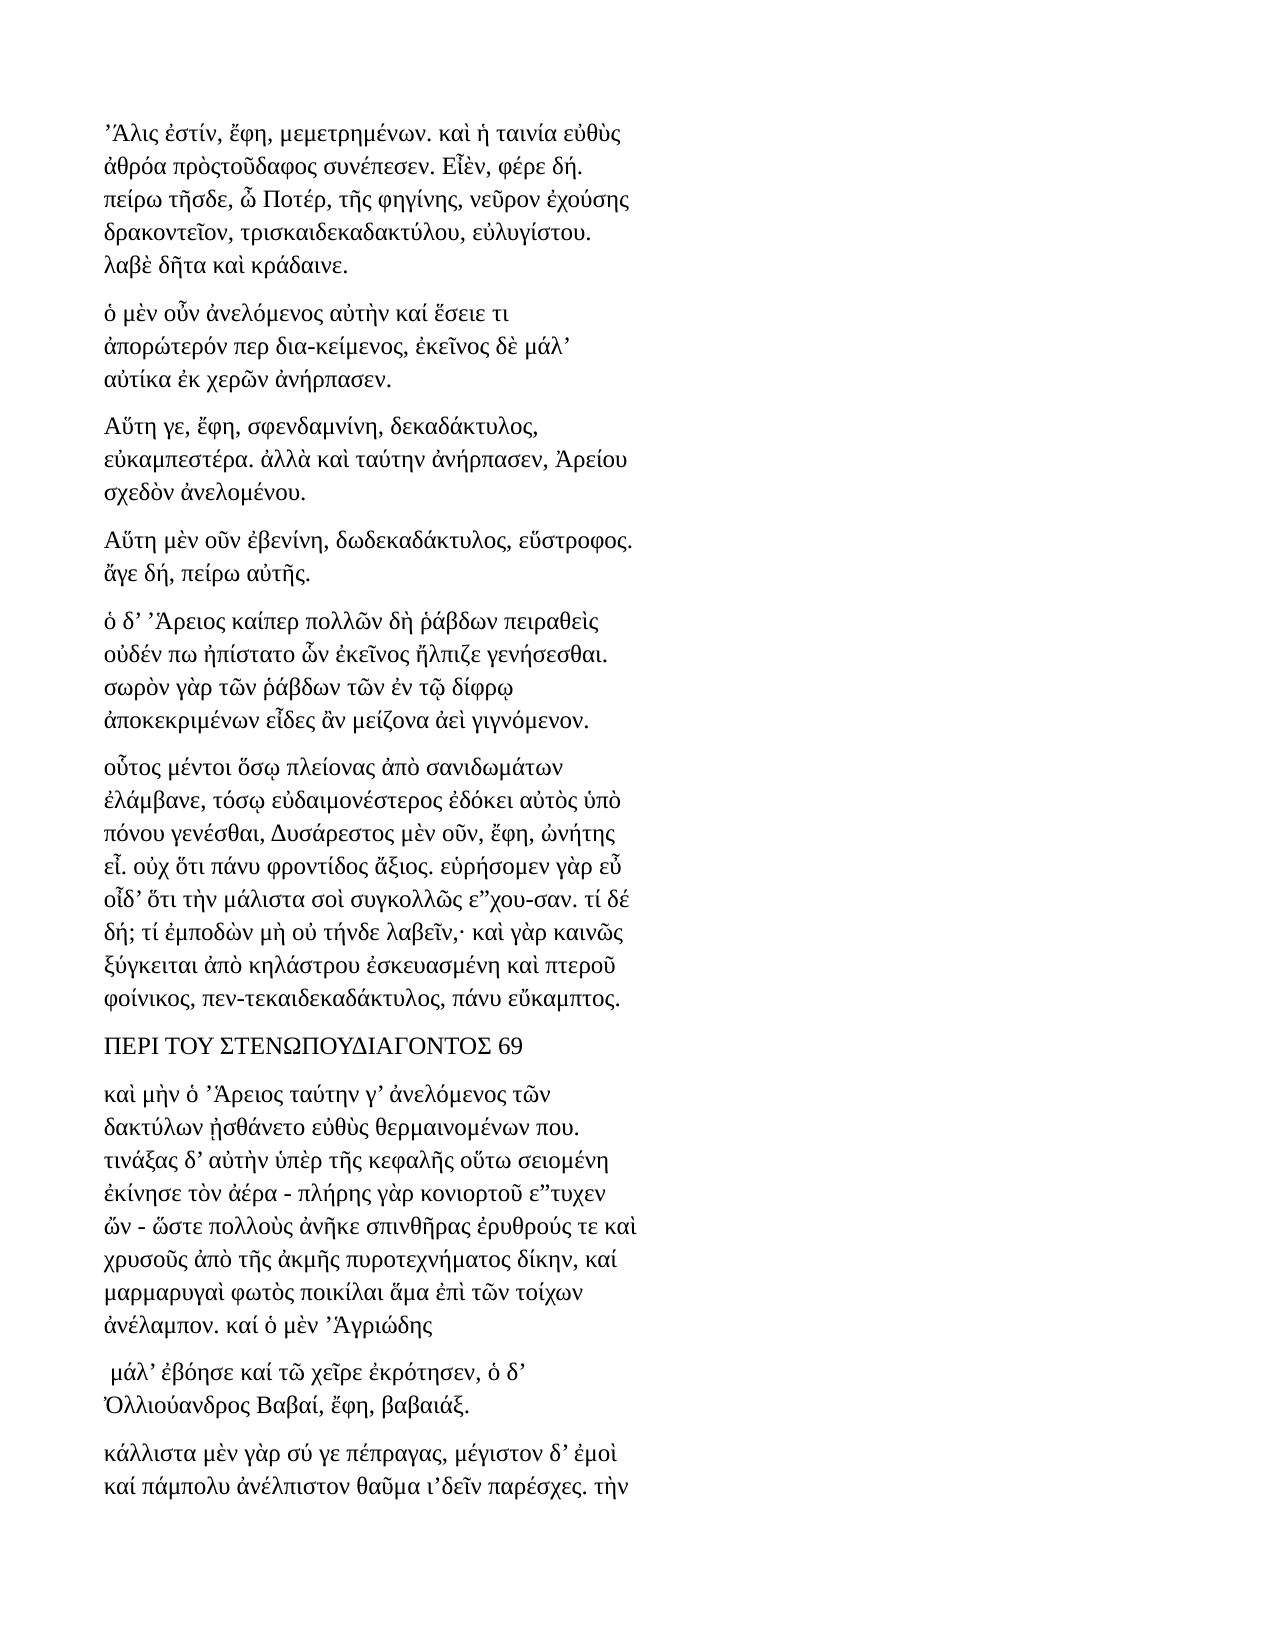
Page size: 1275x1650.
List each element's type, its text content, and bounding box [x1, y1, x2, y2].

table_cell [638, 1031, 1157, 1079]
table_cell [638, 1079, 1157, 1357]
table_cell [638, 411, 1157, 525]
table_cell ΠΕΡΙ ΤΟΥ ΣΤΕΝΩΠΟΥΔΙΑΓΟΝΤΟΣ 69 [104, 1031, 637, 1079]
table_cell καὶ μὴν ὁ ’Ἁρειος ταύτην γ’ ἀνελόμενος τῶν δακτύλων ᾐσθάνετο εὐθὺς θερμαινομένων που. τινάξας δ’ αὐτὴν ὑπὲρ τῆς κεφαλῆς οὕτω σειομένη ἐκίνησε τὸν ἀέρα - πλήρης γὰρ κονιορτοῦ ε”τυχεν ὤν - ὥστε πολλοὺς ἀνῆκε σπινθῆρας ἐρυθρούς τε καὶ χρυσοῦς ἀπὸ τῆς ἀκμῆς πυροτεχνήματος δίκην, καί μαρμαρυγαὶ φωτὸς ποικίλαι ἅμα ἐπὶ τῶν τοίχων ἀνέλαμπον. καί ὁ μὲν ’Ἁγριώδης [104, 1079, 637, 1357]
table_cell Αὕτη γε, ἔφη, σφενδαμνίνη, δεκαδάκτυλος, εὐκαμπεστέρα. ἀλλὰ καὶ ταύτην ἀνήρπασεν, Ἀρείου σχεδὸν ἀνελομένου. [104, 411, 637, 525]
table_cell μάλ’ ἐβόησε καί τῶ χεῖρε ἐκρότησεν, ὁ δ’ Ὀλλιούανδρος Βαβαί, ἔφη, βαβαιάξ. [104, 1358, 637, 1438]
table_cell [638, 118, 1157, 298]
table_cell Αὕτη μὲν οῦν ἐβενίνη, δωδεκαδάκτυλος, εὕστροφος. ἄγε δή, πείρω αὐτῆς. [104, 525, 637, 606]
table_cell κάλλιστα μὲν γὰρ σύ γε πέπραγας, μέγιστον δ’ ἐμοὶ καί πάμπολυ ἀνέλπιστον θαῦμα ι’δεῖν παρέσχες. τὴν [104, 1438, 637, 1500]
table_cell [638, 298, 1157, 411]
table_cell ὁ μὲν οὖν ἀνελόμενος αὐτὴν καί ἕσειε τι ἀπορώτερόν περ δια-κείμενος, ἐκεῖνος δὲ μάλ’ αὐτίκα ἐκ χερῶν ἀνήρπασεν. [104, 298, 637, 411]
table_cell [638, 525, 1157, 606]
table_cell ’Άλις ἐστίν, ἔφη, μεμετρημένων. καὶ ἡ ταινία εὐθὺς ἀθρόα πρὸςτοῦδαφος συνέπεσεν. Εἶὲν, φέρε δή. πείρω τῆσδε, ὦ Ποτέρ, τῆς φηγίνης, νεῦρον ἐχούσης δρακοντεῖον, τρισκαιδεκαδακτύλου, εὐλυγίστου. λαβὲ δῆτα καὶ κράδαινε. [104, 118, 637, 298]
table_cell [638, 753, 1157, 1031]
table_cell [638, 606, 1157, 752]
table_cell [638, 1358, 1157, 1438]
table_cell ὁ δ’ ’Ἁρειος καίπερ πολλῶν δὴ ῥάβδων πειραθεὶς οὐδέν πω ἠπίστατο ὧν ἐκεῖνος ἤλπιζε γενήσεσθαι. σωρὸν γὰρ τῶν ῥάβδων τῶν ἐν τῷ δίφρῳ ἀποκεκριμένων εἶδες ἂν μείζονα ἀεὶ γιγνόμενον. [104, 606, 637, 752]
table_cell οὗτος μέντοι ὅσῳ πλείονας ἀπὸ σανιδωμάτων ἐλάμβανε, τόσῳ εὐδαιμονέστερος ἐδόκει αὐτὸς ὑπὸ πόνου γενέσθαι, Δυσάρεστος μὲν οῦν, ἔφη, ὠνήτης εἶ. οὐχ ὅτι πάνυ φροντίδος ἄξιος. εὑρήσομεν γὰρ εὖ οἶδ’ ὅτι τὴν μάλιστα σοὶ συγκολλῶς ε”χου-σαν. τί δέ δή; τί ἐμποδὼν μὴ οὐ τήνδε λαβεῖν,· καὶ γὰρ καινῶς ξύγκειται ἀπὸ κηλάστρου ἐσκευασμένη καὶ πτεροῦ φοίνικος, πεν-τεκαιδεκαδάκτυλος, πάνυ εὔκαμπτος. [104, 753, 637, 1031]
table_cell [638, 1438, 1157, 1500]
